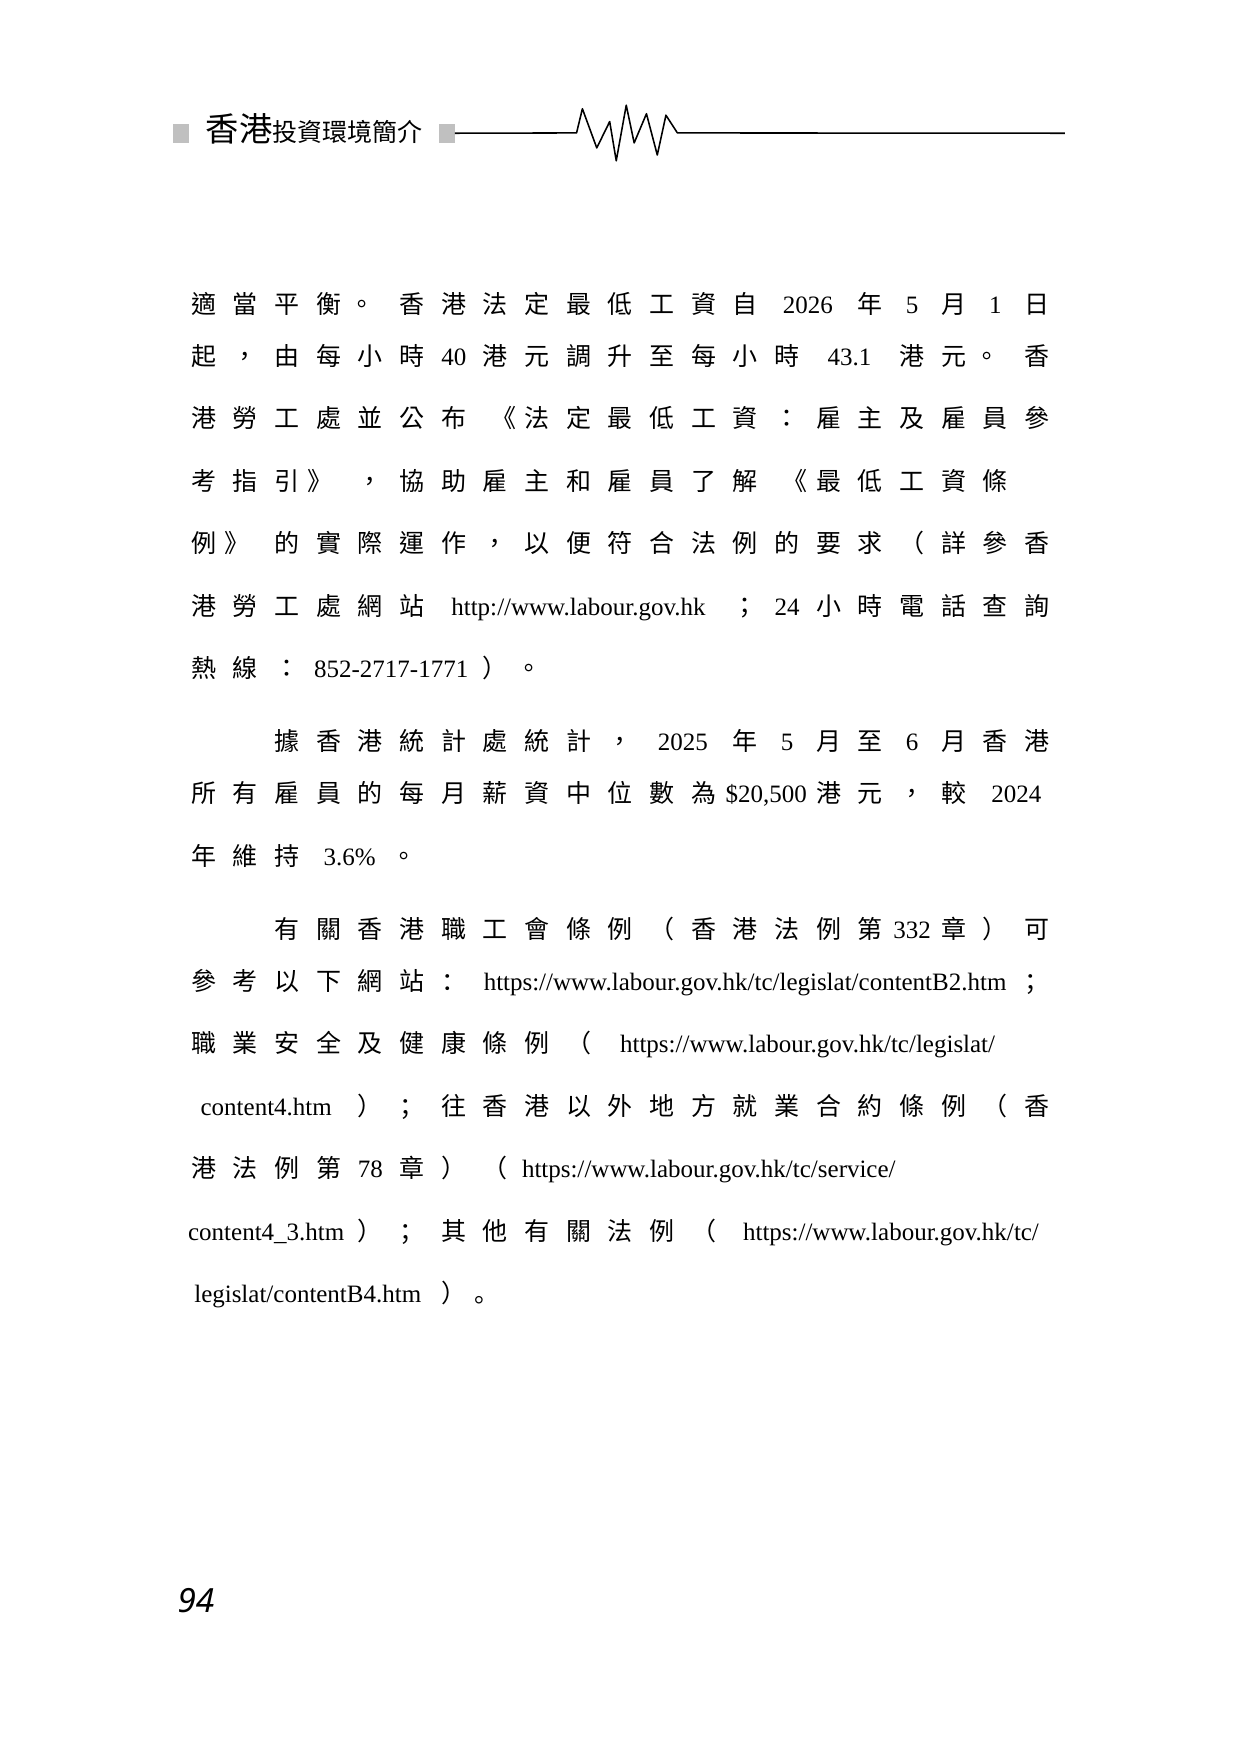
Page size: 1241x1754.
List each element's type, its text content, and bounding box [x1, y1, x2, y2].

text 有關香港職工會條例（香港法例第332章）可參考以下網站：https://www.labour.gov.hk/tc/legislat/contentB2.htm；職業安全及健康條例（https://www.labour.gov.hk/tc/legislat/content4.htm）；往香港以外地方就業合約條例（香港法例第78章）（https://www.labour.gov.hk/tc/service/content4_3.htm）；其他有關法例（https://www.labour.gov.hk/tc/legislat/contentB4.htm）。 [183, 875, 1058, 1313]
text 據香港統計處統計，2025年5月至6月香港所有雇員的每月薪資中位數為$20,500港元，較2024年維持3.6%。 [183, 688, 1058, 875]
text 適當平衡。香港法定最低工資自2026年5月1日起，由每小時40港元調升至每小時43.1港元。香港勞工處並公布《法定最低工資：雇主及雇員參考指引》，協助雇主和雇員了解《最低工資條例》的實際運作，以便符合法例的要求（詳參香港勞工處網站http://www.labour.gov.hk；24小時電話查詢熱線：852-2717-1771）。 [183, 250, 1058, 688]
